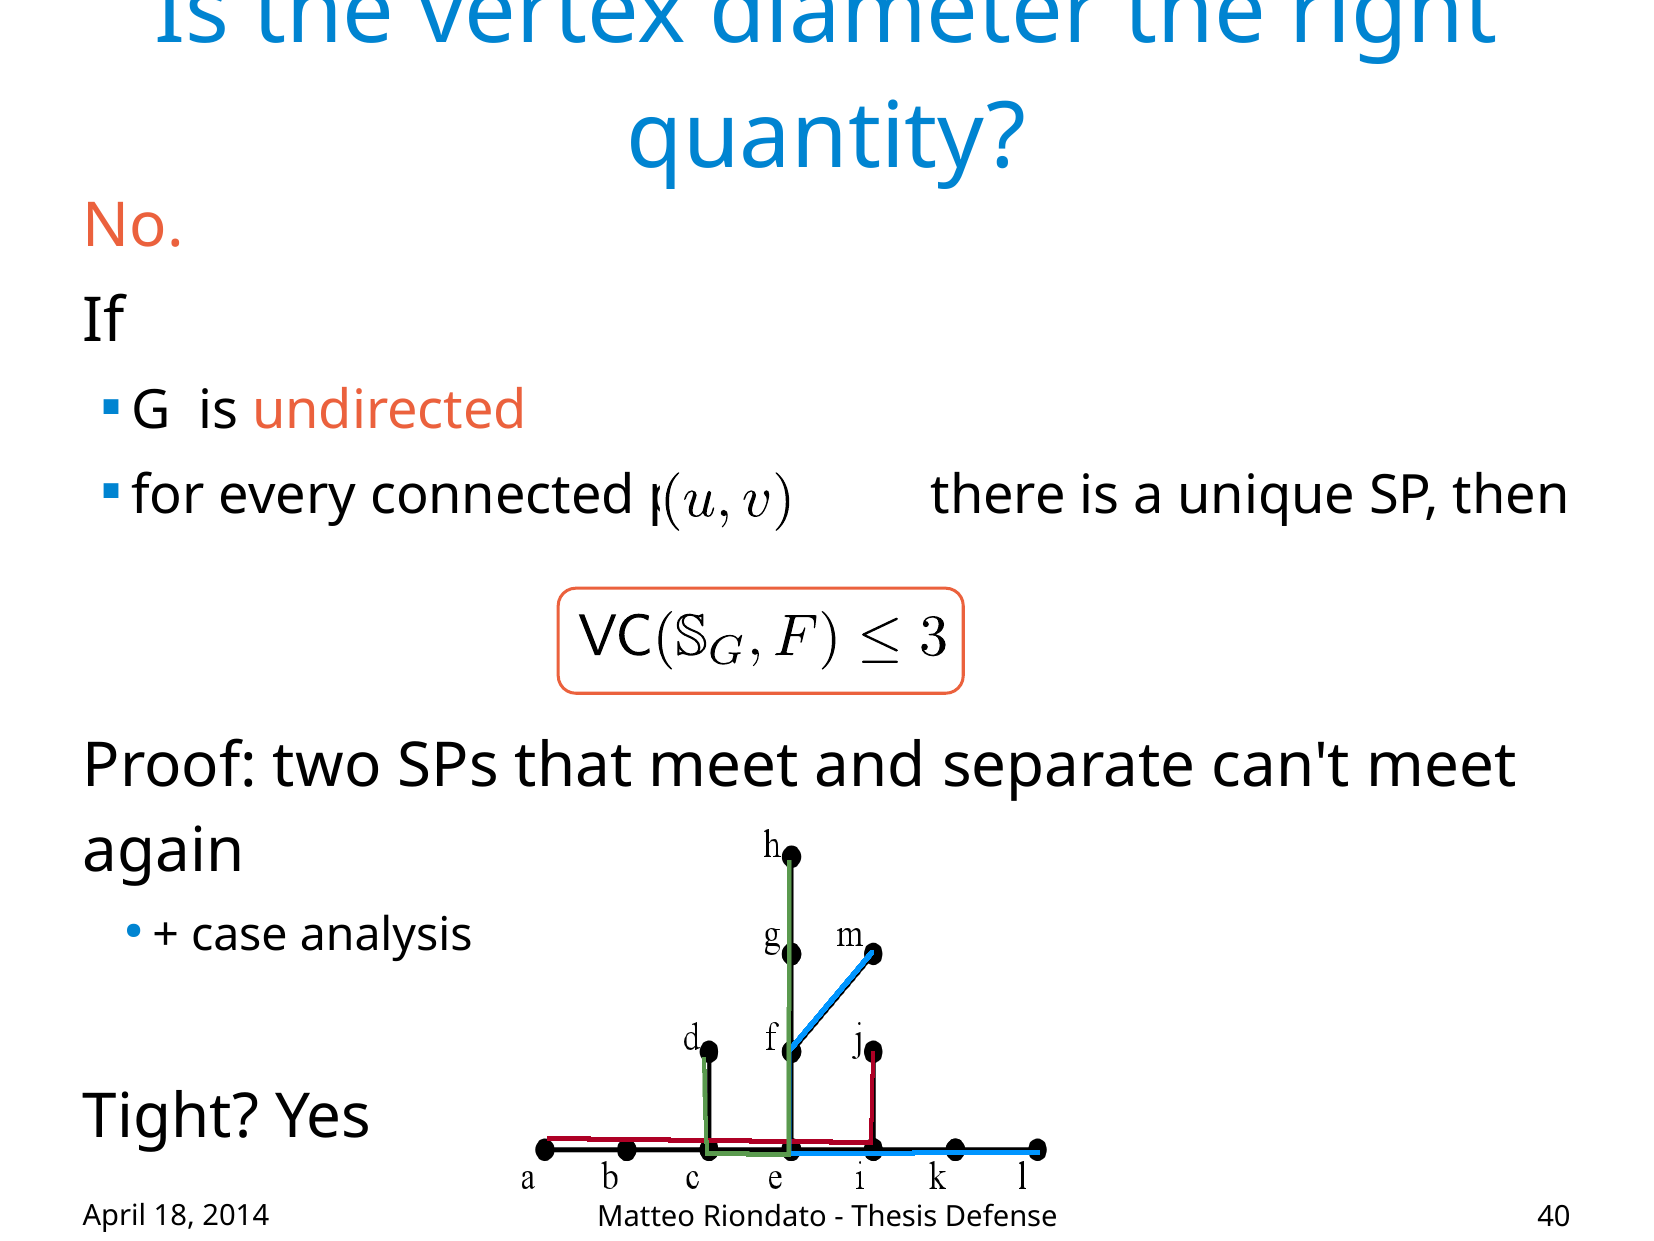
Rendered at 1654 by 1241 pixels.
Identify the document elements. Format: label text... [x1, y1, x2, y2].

list No. If G is undirected for every connected pair there is a unique SP, then Proof: two SPs that meet and separate can't meet again + case analysis Tight? Yes [82, 180, 1571, 1186]
text_box [577, 611, 949, 670]
title Is the vertex diameter the right quantity? [82, 0, 1571, 139]
text_box [659, 472, 796, 531]
picture [517, 824, 1051, 1196]
